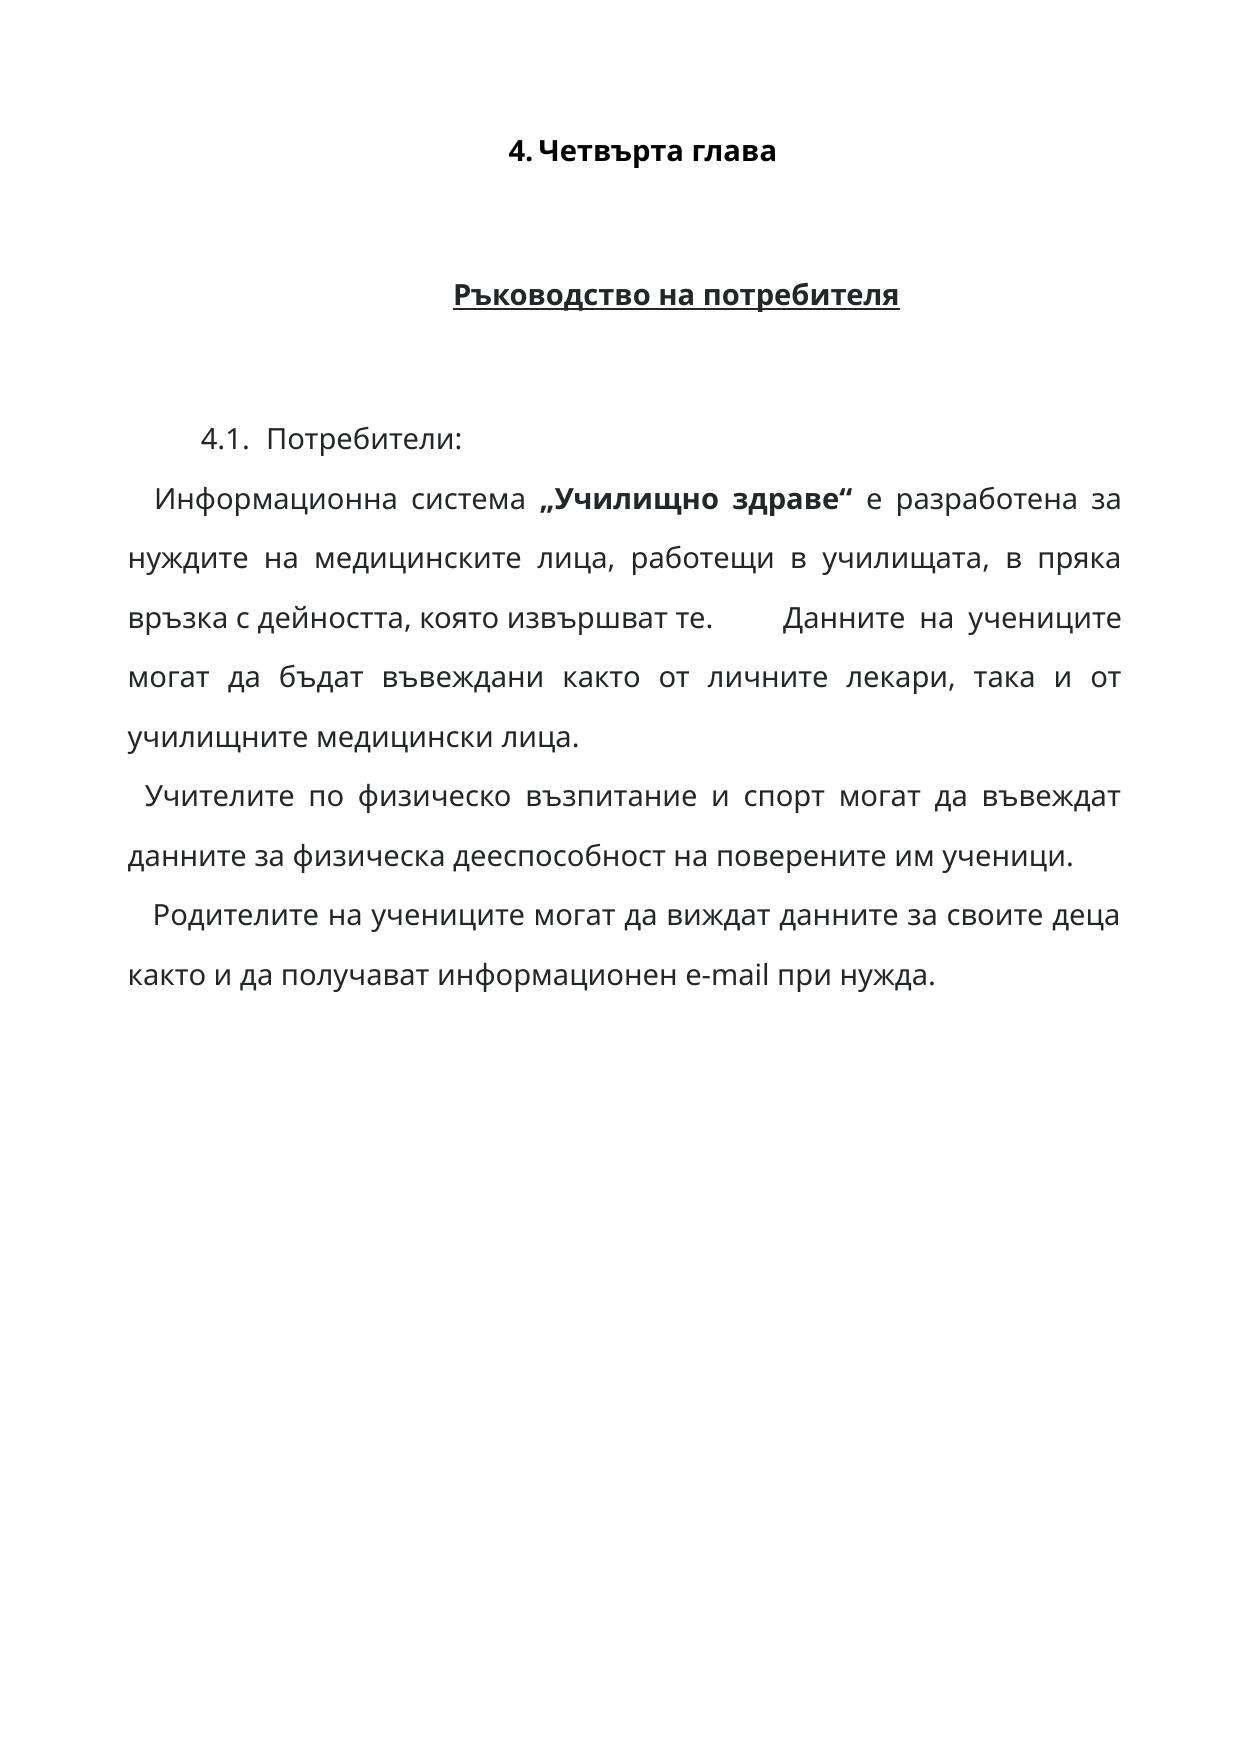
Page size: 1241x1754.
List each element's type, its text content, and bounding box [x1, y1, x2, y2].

list Информационна система „Училищно здраве“ е разработена за нуждите на медицинските лица, работещи в училищата, в пряка връзка с дейността, която извършват те. Данните на учениците могат да бъдат въвеждани както от личните лекари, така и от училищните медицински лица. [90, 478, 1122, 756]
text Родителите на учениците могат да виждат данните за своите деца както и да получават информационен e-mail при нужда. [90, 894, 1122, 993]
list Ръководство на потребителя [193, 274, 1122, 314]
text Учителите по физическо възпитание и спорт могат да въвеждат данните за физическа дееспособност на поверените им ученици. [90, 775, 1122, 874]
list Потребители: [193, 418, 1122, 458]
list Четвърта глава [156, 131, 1122, 170]
